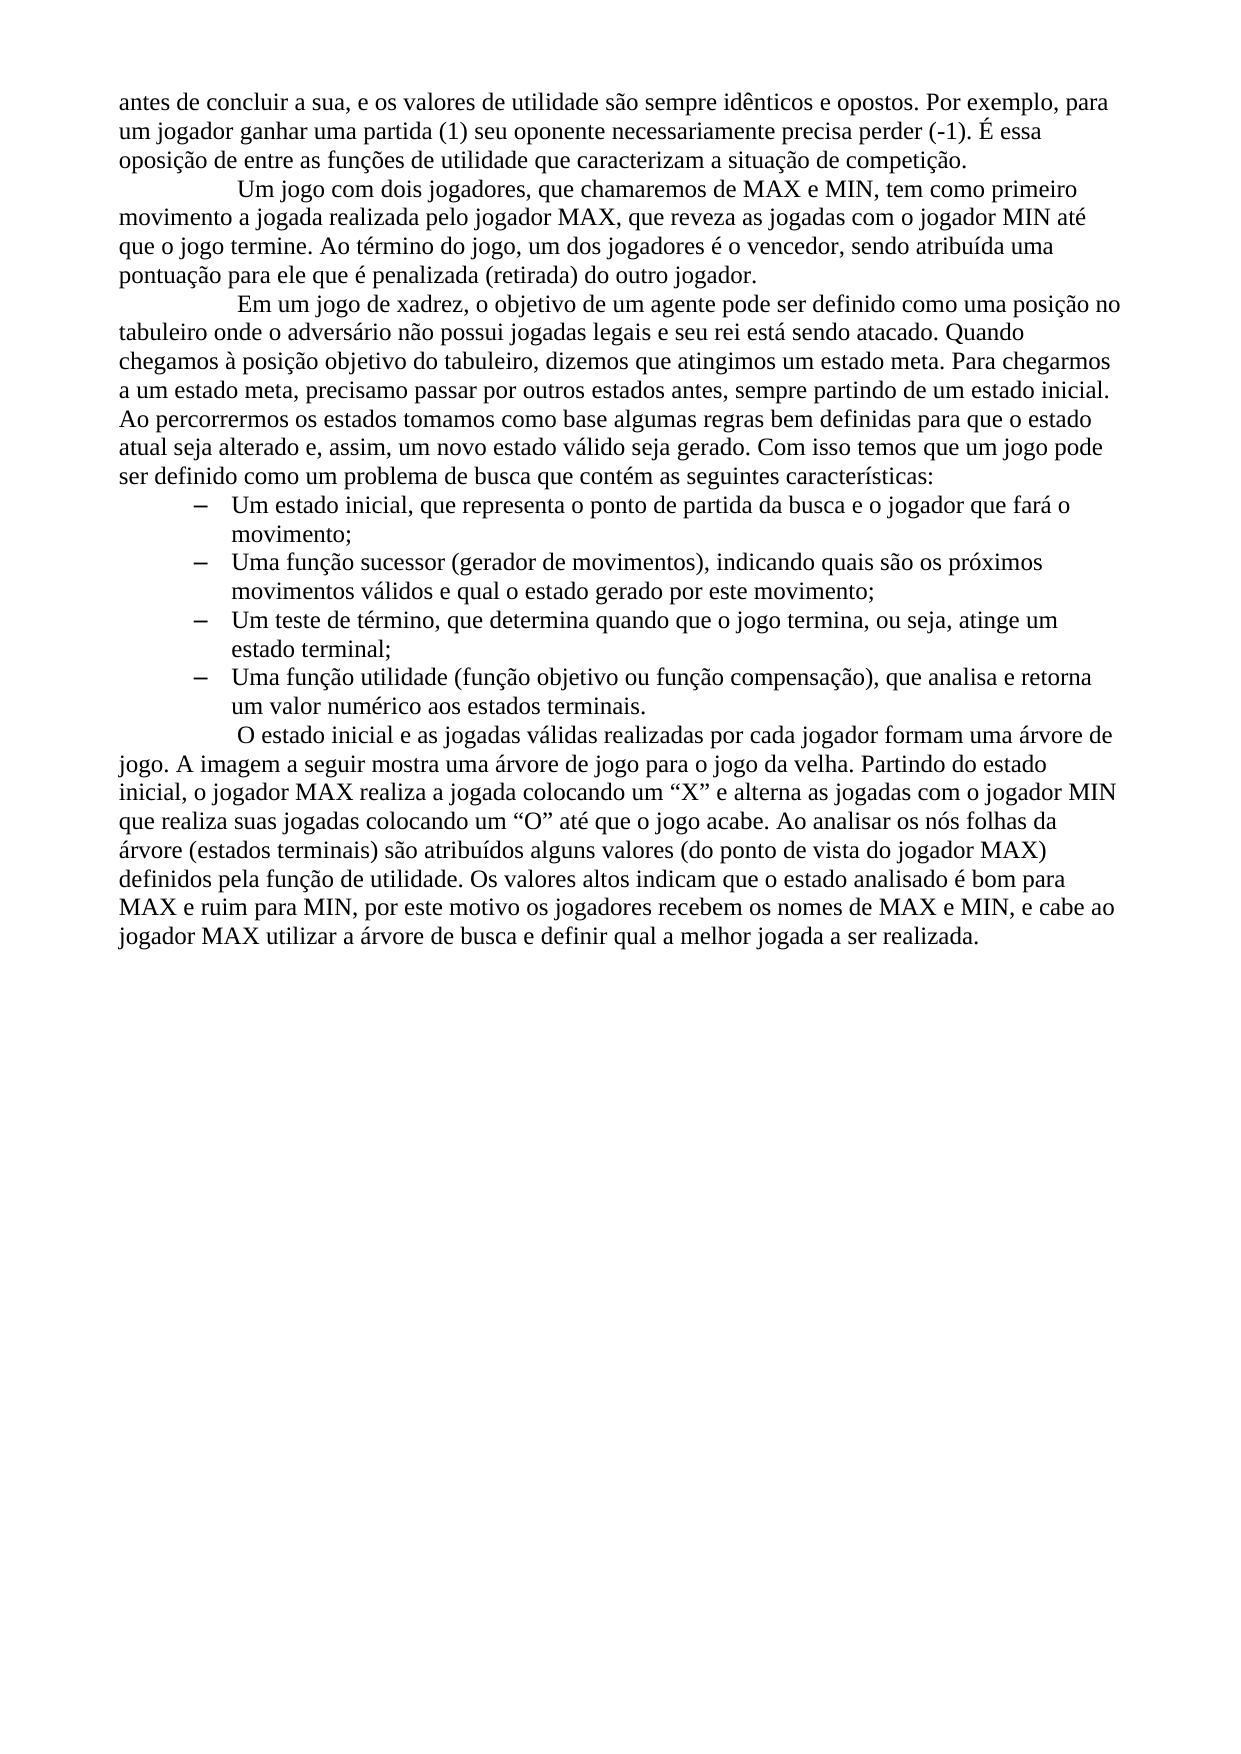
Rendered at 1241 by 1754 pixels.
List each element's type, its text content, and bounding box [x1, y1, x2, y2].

text antes de concluir a sua, e os valores de utilidade são sempre idênticos e opostos. Por exemplo, para um jogador ganhar uma partida (1) seu oponente necessariamente precisa perder (-1). É essa oposição de entre as funções de utilidade que caracterizam a situação de competição. [119, 87, 1121, 174]
list Um teste de término, que determina quando que o jogo termina, ou seja, atinge um estado terminal; [194, 605, 1121, 662]
list Uma função sucessor (gerador de movimentos), indicando quais são os próximos movimentos válidos e qual o estado gerado por este movimento; [194, 547, 1121, 605]
list Um estado inicial, que representa o ponto de partida da busca e o jogador que fará o movimento; [194, 490, 1121, 547]
text Em um jogo de xadrez, o objetivo de um agente pode ser definido como uma posição no tabuleiro onde o adversário não possui jogadas legais e seu rei está sendo atacado. Quando chegamos à posição objetivo do tabuleiro, dizemos que atingimos um estado meta. Para chegarmos a um estado meta, precisamo passar por outros estados antes, sempre partindo de um estado inicial. Ao percorrermos os estados tomamos como base algumas regras bem definidas para que o estado atual seja alterado e, assim, um novo estado válido seja gerado. Com isso temos que um jogo pode ser definido como um problema de busca que contém as seguintes características: [119, 289, 1121, 490]
text Um jogo com dois jogadores, que chamaremos de MAX e MIN, tem como primeiro movimento a jogada realizada pelo jogador MAX, que reveza as jogadas com o jogador MIN até que o jogo termine. Ao término do jogo, um dos jogadores é o vencedor, sendo atribuída uma pontuação para ele que é penalizada (retirada) do outro jogador. [119, 174, 1121, 289]
text O estado inicial e as jogadas válidas realizadas por cada jogador formam uma árvore de jogo. A imagem a seguir mostra uma árvore de jogo para o jogo da velha. Partindo do estado inicial, o jogador MAX realiza a jogada colocando um “X” e alterna as jogadas com o jogador MIN que realiza suas jogadas colocando um “O” até que o jogo acabe. Ao analisar os nós folhas da árvore (estados terminais) são atribuídos alguns valores (do ponto de vista do jogador MAX) definidos pela função de utilidade. Os valores altos indicam que o estado analisado é bom para MAX e ruim para MIN, por este motivo os jogadores recebem os nomes de MAX e MIN, e cabe ao jogador MAX utilizar a árvore de busca e definir qual a melhor jogada a ser realizada. [119, 720, 1121, 950]
list Uma função utilidade (função objetivo ou função compensação), que analisa e retorna um valor numérico aos estados terminais. [194, 662, 1121, 720]
